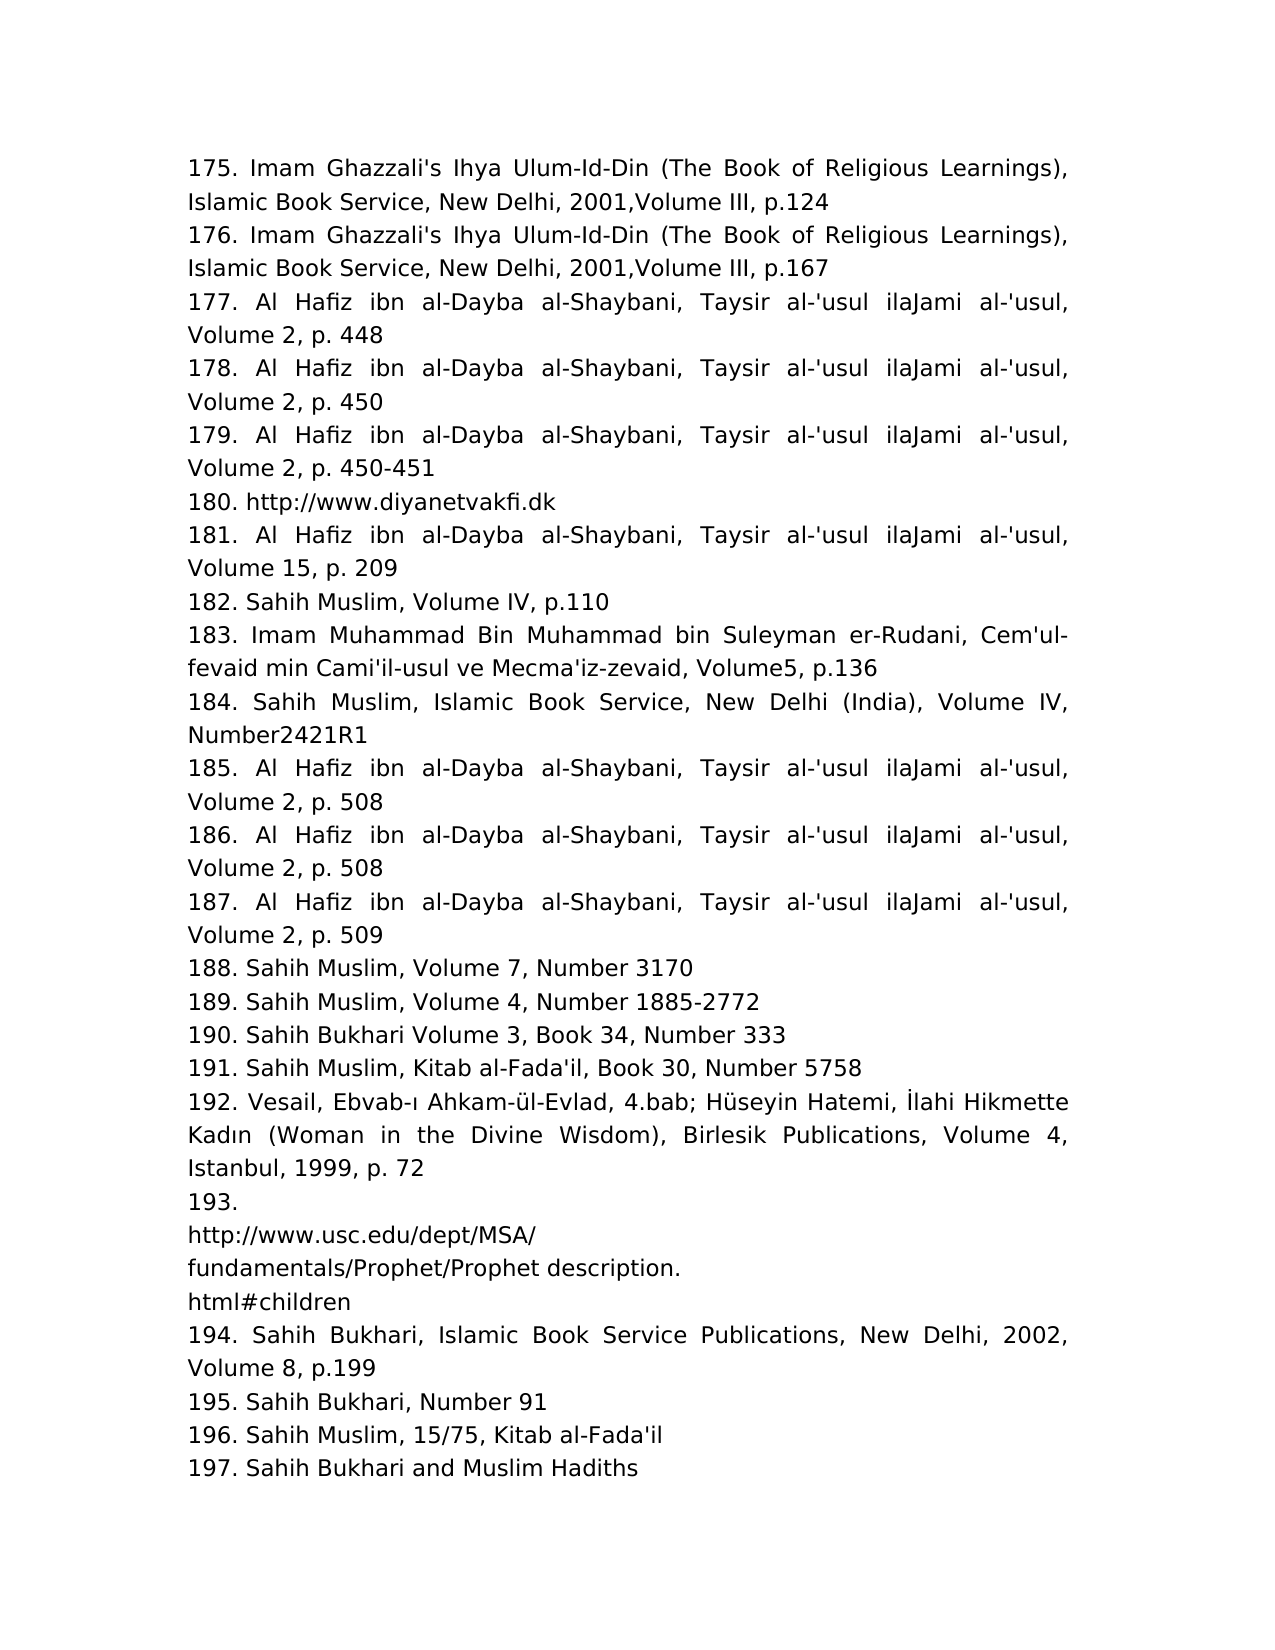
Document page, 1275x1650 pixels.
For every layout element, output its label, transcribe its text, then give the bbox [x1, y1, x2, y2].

text 197. Sahih Bukhari and Muslim Hadiths [187, 1450, 1070, 1483]
text 177. Al Hafiz ibn al-Dayba al-Shaybani, Taysir al-'usul ilaJami al-'usul, Volume 2, p. 448 [187, 283, 1070, 350]
text fundamentals/Prophet/Prophet description. [187, 1250, 1070, 1283]
text 186. Al Hafiz ibn al-Dayba al-Shaybani, Taysir al-'usul ilaJami al-'usul, Volume 2, p. 508 [187, 817, 1070, 883]
text 184. Sahih Muslim, Islamic Book Service, New Delhi (India), Volume IV, Number2421R1 [187, 683, 1070, 750]
text 175. Imam Ghazzali's Ihya Ulum-Id-Din (The Book of Religious Learnings), Islamic Book Service, New Delhi, 2001,Volume III, p.124 [187, 150, 1070, 217]
text 179. Al Hafiz ibn al-Dayba al-Shaybani, Taysir al-'usul ilaJami al-'usul, Volume 2, p. 450-451 [187, 417, 1070, 483]
text 189. Sahih Muslim, Volume 4, Number 1885-2772 [187, 983, 1070, 1017]
text 188. Sahih Muslim, Volume 7, Number 3170 [187, 950, 1070, 983]
text 195. Sahih Bukhari, Number 91 [187, 1383, 1070, 1417]
text 187. Al Hafiz ibn al-Dayba al-Shaybani, Taysir al-'usul ilaJami al-'usul, Volume 2, p. 509 [187, 883, 1070, 950]
text 178. Al Hafiz ibn al-Dayba al-Shaybani, Taysir al-'usul ilaJami al-'usul, Volume 2, p. 450 [187, 350, 1070, 417]
text 180. http://www.diyanetvakfi.dk [187, 483, 1070, 517]
text 182. Sahih Muslim, Volume IV, p.110 [187, 583, 1070, 617]
text 193. [187, 1183, 1070, 1217]
text 181. Al Hafiz ibn al-Dayba al-Shaybani, Taysir al-'usul ilaJami al-'usul, Volume 15, p. 209 [187, 517, 1070, 583]
text 183. Imam Muhammad Bin Muhammad bin Suleyman er-Rudani, Cem'ul-fevaid min Cami'il-usul ve Mecma'iz-zevaid, Volume5, p.136 [187, 617, 1070, 683]
text 191. Sahih Muslim, Kitab al-Fada'il, Book 30, Number 5758 [187, 1050, 1070, 1083]
text 190. Sahih Bukhari Volume 3, Book 34, Number 333 [187, 1017, 1070, 1050]
text html#children [187, 1283, 1070, 1317]
text 192. Vesail, Ebvab-ı Ahkam-ül-Evlad, 4.bab; Hüseyin Hatemi, İlahi Hikmette Kadın (Woman in the Divine Wisdom), Birlesik Publications, Volume 4, Istanbul, 1999, p. 72 [187, 1083, 1070, 1183]
text 194. Sahih Bukhari, Islamic Book Service Publications, New Delhi, 2002, Volume 8, p.199 [187, 1317, 1070, 1383]
text http://www.usc.edu/dept/MSA/ [187, 1217, 1070, 1250]
text 185. Al Hafiz ibn al-Dayba al-Shaybani, Taysir al-'usul ilaJami al-'usul, Volume 2, p. 508 [187, 750, 1070, 817]
text 196. Sahih Muslim, 15/75, Kitab al-Fada'il [187, 1417, 1070, 1450]
text 176. Imam Ghazzali's Ihya Ulum-Id-Din (The Book of Religious Learnings), Islamic Book Service, New Delhi, 2001,Volume III, p.167 [187, 217, 1070, 283]
